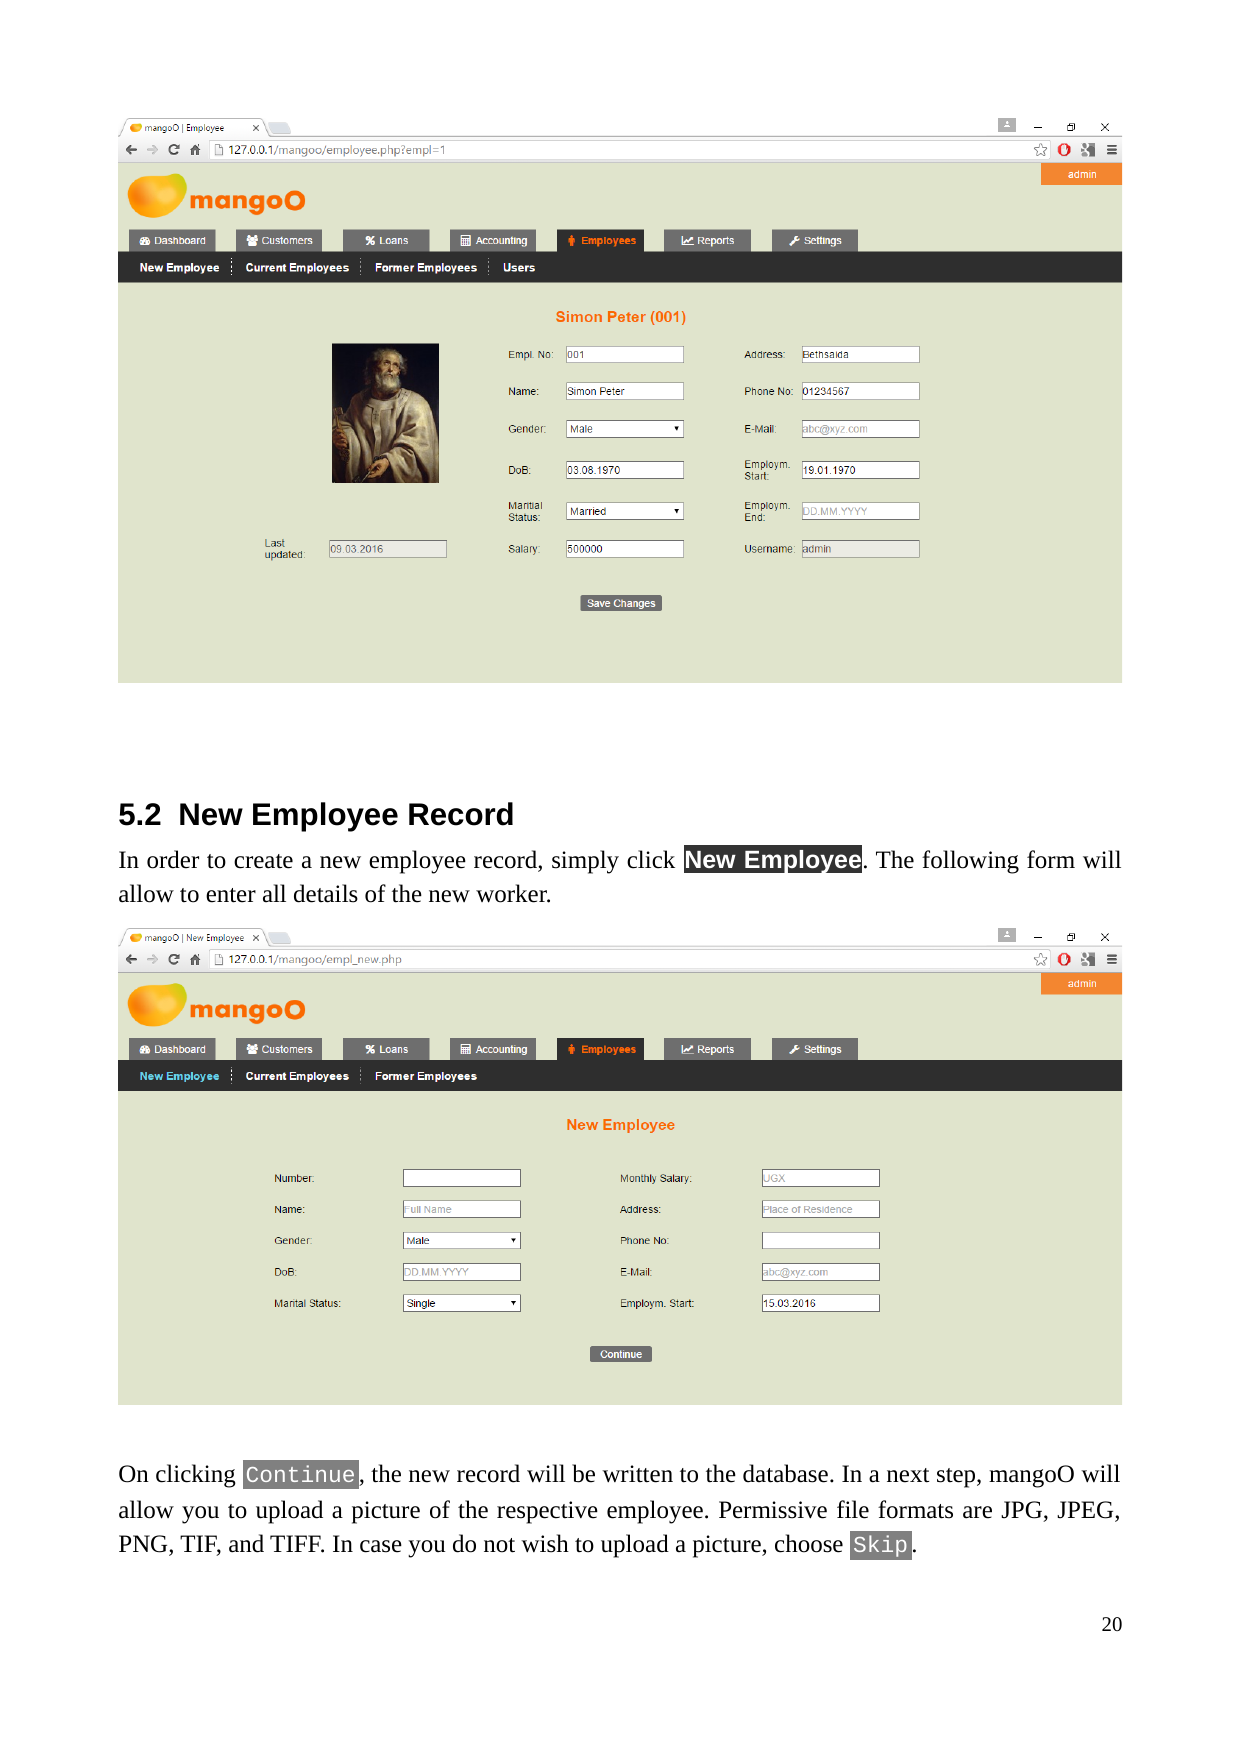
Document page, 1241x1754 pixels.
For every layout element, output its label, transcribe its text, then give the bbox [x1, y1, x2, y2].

picture [118, 928, 1123, 1405]
subtitle New Employee Record [118, 796, 1122, 832]
picture [118, 118, 1123, 683]
text In order to create a new employee record, simply click New Employee. The following form will allow to enter all details of the new worker. [118, 845, 1122, 908]
text On clicking Continue, the new record will be written to the database. In a next step, mangoO will allow you to upload a picture of the respective employee. Permissive file formats are JPG, JPEG, PNG, TIF, and TIFF. In case you do not wish to upload a picture, choose Skip. [118, 1459, 1122, 1560]
